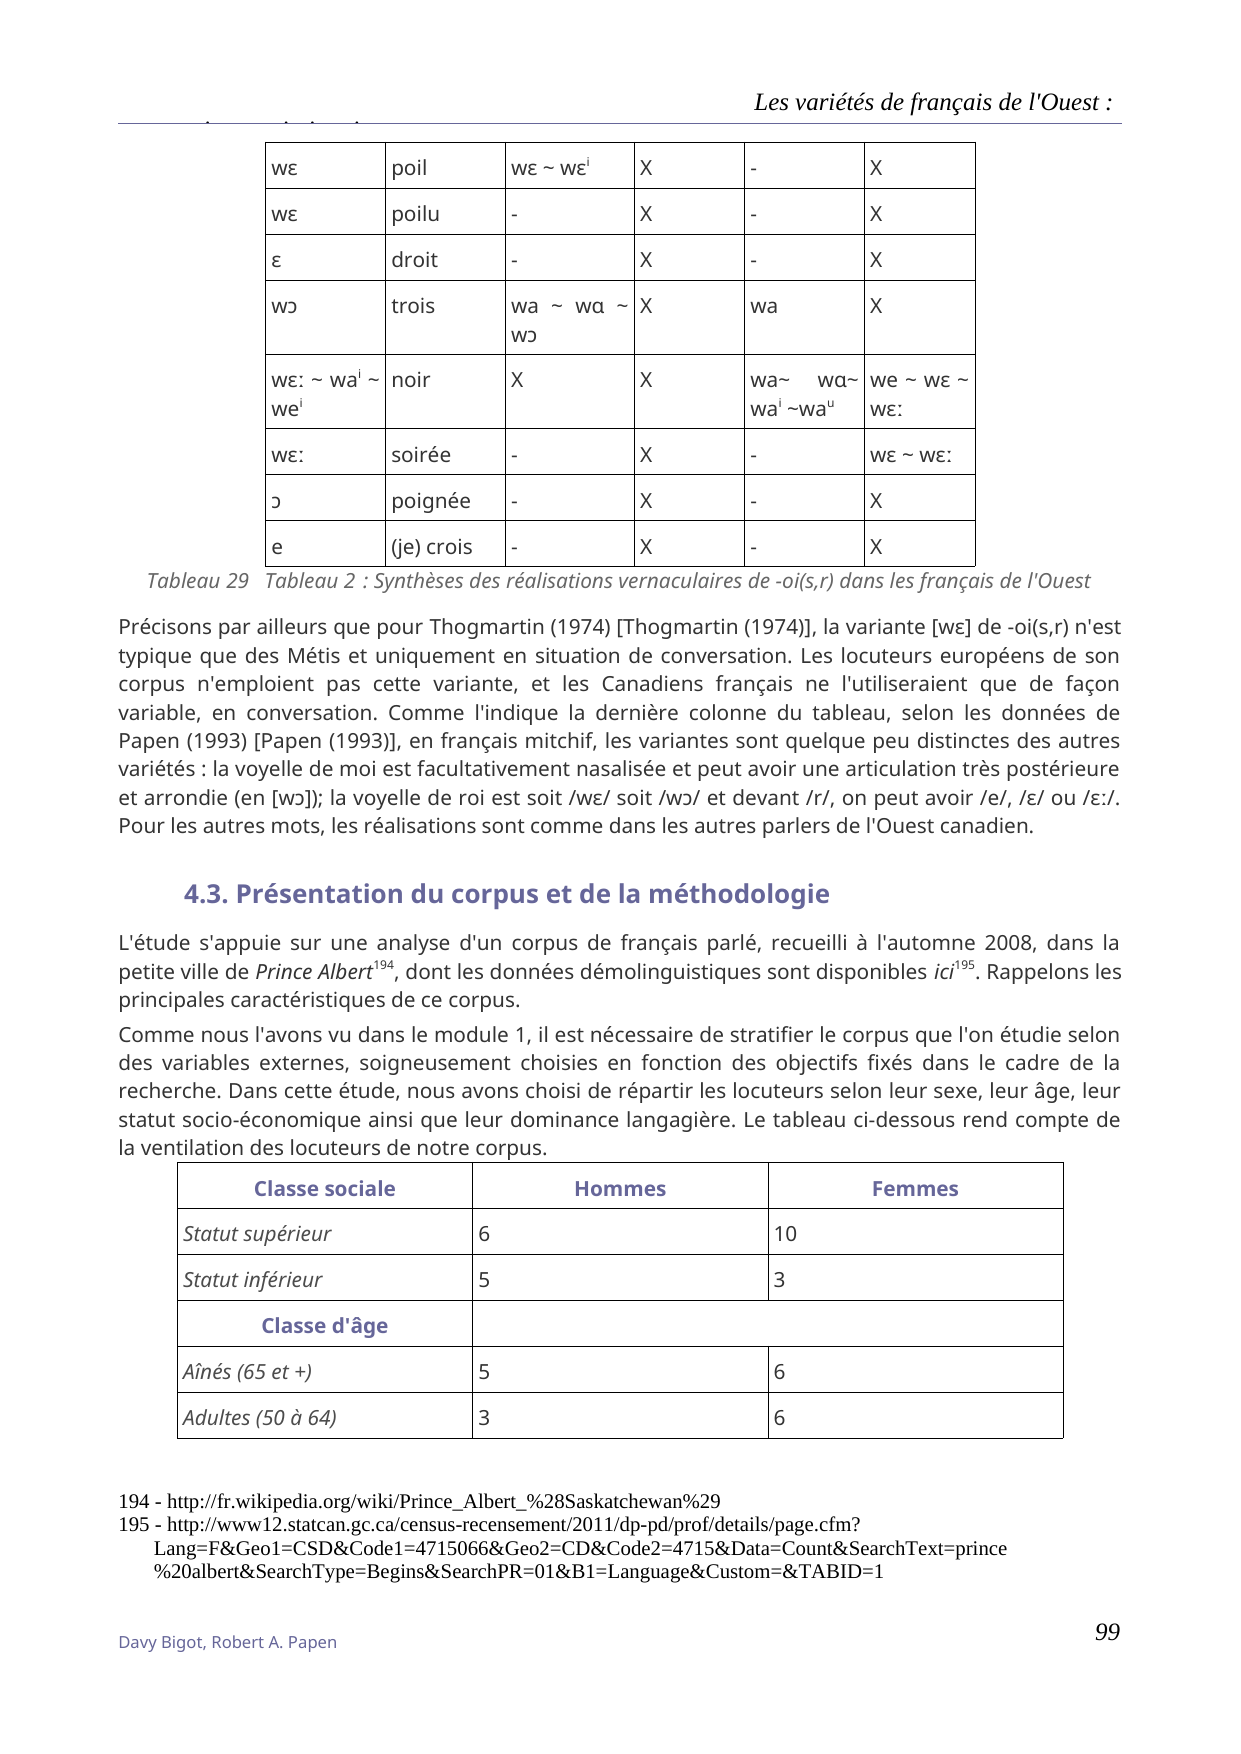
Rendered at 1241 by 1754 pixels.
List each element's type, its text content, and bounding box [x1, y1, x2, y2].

table_cell X [865, 521, 975, 566]
table_cell wεː [266, 429, 385, 474]
table_cell poil [386, 143, 505, 188]
table_cell Classe d'âge [178, 1301, 472, 1346]
table_cell - [745, 429, 864, 474]
table_cell - [506, 429, 634, 474]
table_cell wa~ wɑ~ wai ~wau [745, 355, 864, 428]
table_cell wε ~ wεi [506, 143, 634, 188]
table_cell wεː ~ wai ~ wei [266, 355, 385, 428]
table_cell 6 [769, 1393, 1063, 1437]
table_cell wε ~ wεː [865, 429, 975, 474]
table_cell Statut inférieur [178, 1255, 472, 1300]
table_cell X [865, 235, 975, 279]
table_cell - [506, 189, 634, 233]
table_cell we ~ wε ~ wεː [865, 355, 975, 428]
table_cell X [635, 355, 744, 428]
table_cell 10 [769, 1209, 1063, 1254]
text http://fr.wikipedia.org/wiki/Prince_Albert_%28Saskatchewan%29 [118, 1490, 1122, 1513]
table_cell - [745, 475, 864, 520]
table_cell poignée [386, 475, 505, 520]
table_cell X [635, 143, 744, 188]
table_cell trois [386, 281, 505, 354]
table_cell - [506, 475, 634, 520]
text http://www12.statcan.gc.ca/census-recensement/2011/dp-pd/prof/details/page.cfm?Lang=F&Geo1=CSD&Code1=4715066&Geo2=CD&Code2=4715&Data=Count&SearchText=prince%20albert&SearchType=Begins&SearchPR=01&B1=Language&Custom=&TABID=1 [118, 1513, 1122, 1583]
table_cell - [745, 235, 864, 279]
table_cell wε [266, 189, 385, 233]
table_cell X [635, 521, 744, 566]
table_cell X [635, 475, 744, 520]
table_cell soirée [386, 429, 505, 474]
table_cell X [635, 429, 744, 474]
table_cell X [865, 143, 975, 188]
table_cell - [745, 143, 864, 188]
text Comme nous l'avons vu dans le module 1, il est nécessaire de stratifier le corpus que l'on étudie selon des variables externes, soigneusement choisies en fonction des objectifs fixés dans le cadre de la recherche. Dans cette étude, nous avons choisi de répartir les locuteurs selon leur sexe, leur âge, leur statut socio-économique ainsi que leur dominance langagière. Le tableau ci-dessous rend compte de la ventilation des locuteurs de notre corpus. [118, 1020, 1122, 1162]
text L'étude s'appuie sur une analyse d'un corpus de français parlé, recueilli à l'automne 2008, dans la petite ville de Prince Albert, dont les données démolinguistiques sont disponibles ici. Rappelons les principales caractéristiques de ce corpus. [118, 928, 1122, 1014]
table_cell - [745, 189, 864, 233]
table_cell (je) crois [386, 521, 505, 566]
table_cell poilu [386, 189, 505, 233]
table_cell Statut supérieur [178, 1209, 472, 1254]
table_cell X [506, 355, 634, 428]
table_cell 6 [473, 1209, 768, 1254]
table_cell X [865, 189, 975, 233]
table_cell - [506, 521, 634, 566]
table_cell 5 [473, 1347, 768, 1392]
table_cell X [865, 475, 975, 520]
table_cell Aînés (65 et +) [178, 1347, 472, 1392]
table_cell 6 [769, 1347, 1063, 1392]
table_cell wε [266, 143, 385, 188]
table_cell 3 [769, 1255, 1063, 1300]
table_cell X [865, 281, 975, 354]
table_cell wa ~ wɑ ~ wɔ [506, 281, 634, 354]
table_cell X [635, 235, 744, 279]
text Précisons par ailleurs que pour Thogmartin (1974) [Thogmartin (1974)], la variante [wɛ] de -oi(s,r) n'est typique que des Métis et uniquement en situation de conversation. Les locuteurs européens de son corpus n'emploient pas cette variante, et les Canadiens français ne l'utiliseraient que de façon variable, en conversation. Comme l'indique la dernière colonne du tableau, selon les données de Papen (1993) [Papen (1993)], en français mitchif, les variantes sont quelque peu distinctes des autres variétés : la voyelle de moi est facultativement nasalisée et peut avoir une articulation très postérieure et arrondie (en [wɔ]); la voyelle de roi est soit /wε/ soit /wɔ/ et devant /r/, on peut avoir /e/, /ε/ ou /εː/. Pour les autres mots, les réalisations sont comme dans les autres parlers de l'Ouest canadien. [118, 612, 1122, 840]
table_cell - [506, 235, 634, 279]
table_header Femmes [769, 1163, 1063, 1208]
title Tableau 29 Tableau 2 : Synthèses des réalisations vernaculaires de -oi(s,r) dans les français de l'Ouest [118, 566, 1122, 594]
table_cell X [635, 189, 744, 233]
table_cell ε [266, 235, 385, 279]
table_cell Adultes (50 à 64) [178, 1393, 472, 1437]
table_cell 5 [473, 1255, 768, 1300]
table_cell - [745, 521, 864, 566]
title Présentation du corpus et de la méthodologie [177, 875, 1122, 911]
table_cell wɔ [266, 281, 385, 354]
table_cell ɔ [266, 475, 385, 520]
table_cell wa [745, 281, 864, 354]
table_header Hommes [473, 1163, 768, 1208]
table_cell noir [386, 355, 505, 428]
table_header Classe sociale [178, 1163, 472, 1208]
table_cell droit [386, 235, 505, 279]
table_cell 3 [473, 1393, 768, 1437]
table_cell X [635, 281, 744, 354]
table_cell e [266, 521, 385, 566]
table_cell [473, 1301, 1063, 1346]
